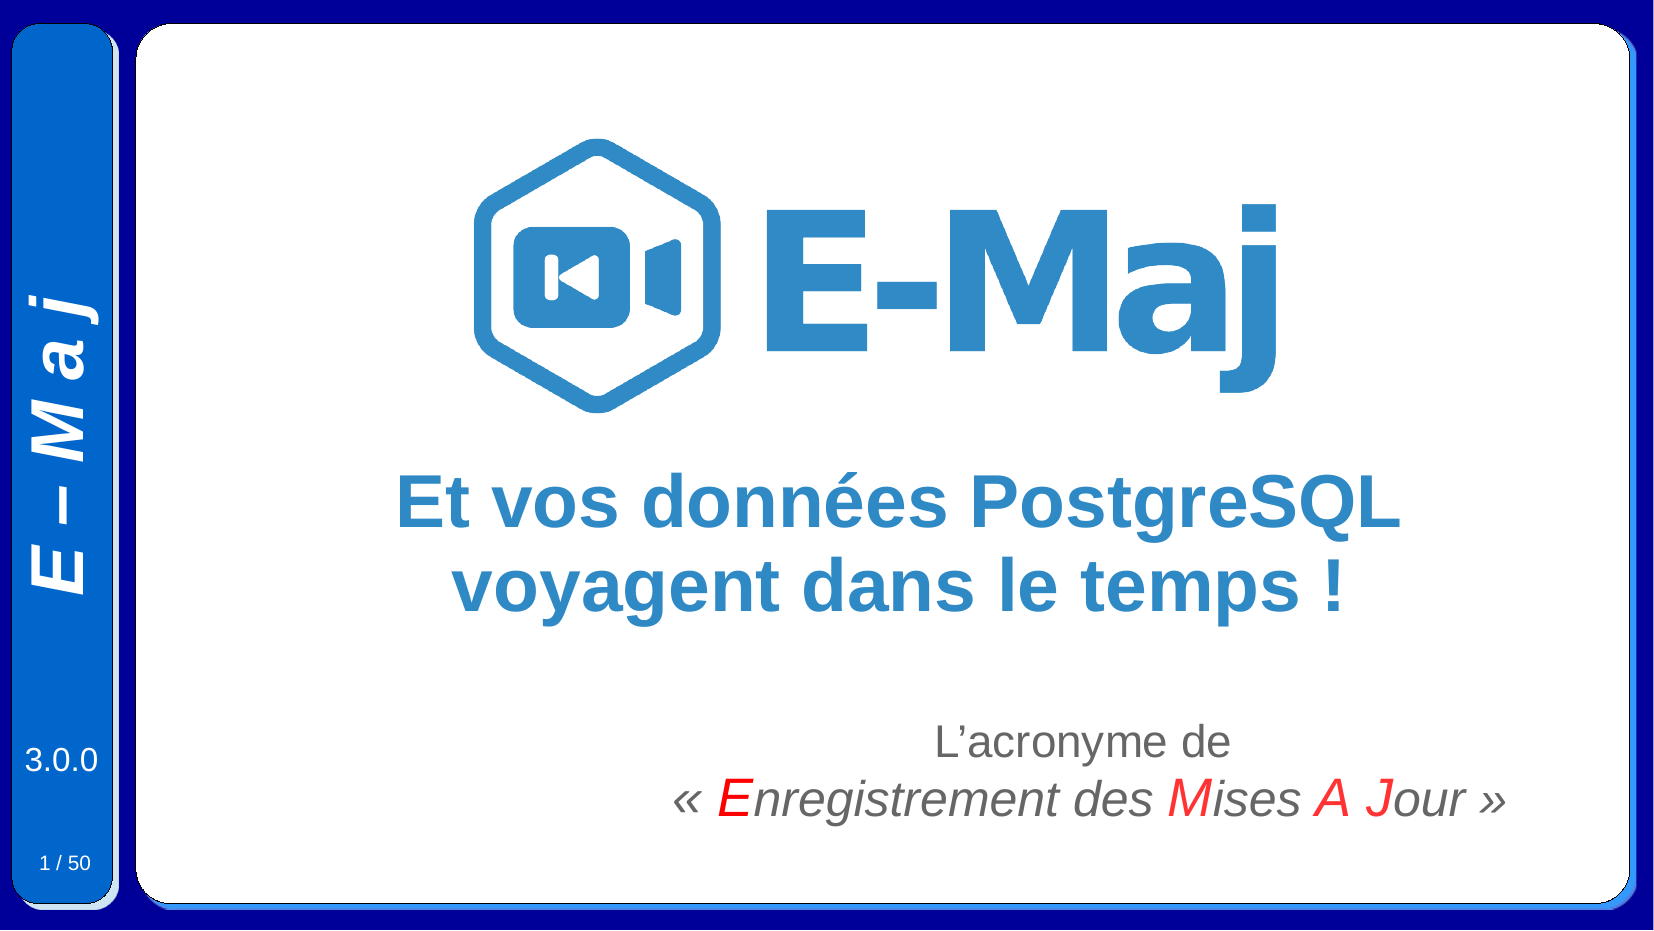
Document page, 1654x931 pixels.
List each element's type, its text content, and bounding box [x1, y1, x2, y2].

picture [472, 137, 1276, 414]
subtitle Et vos données PostgreSQL voyagent dans le temps ! [194, 366, 1570, 832]
text_box L’acronyme de « Enregistrement des Mises A Jour » [602, 708, 1577, 875]
